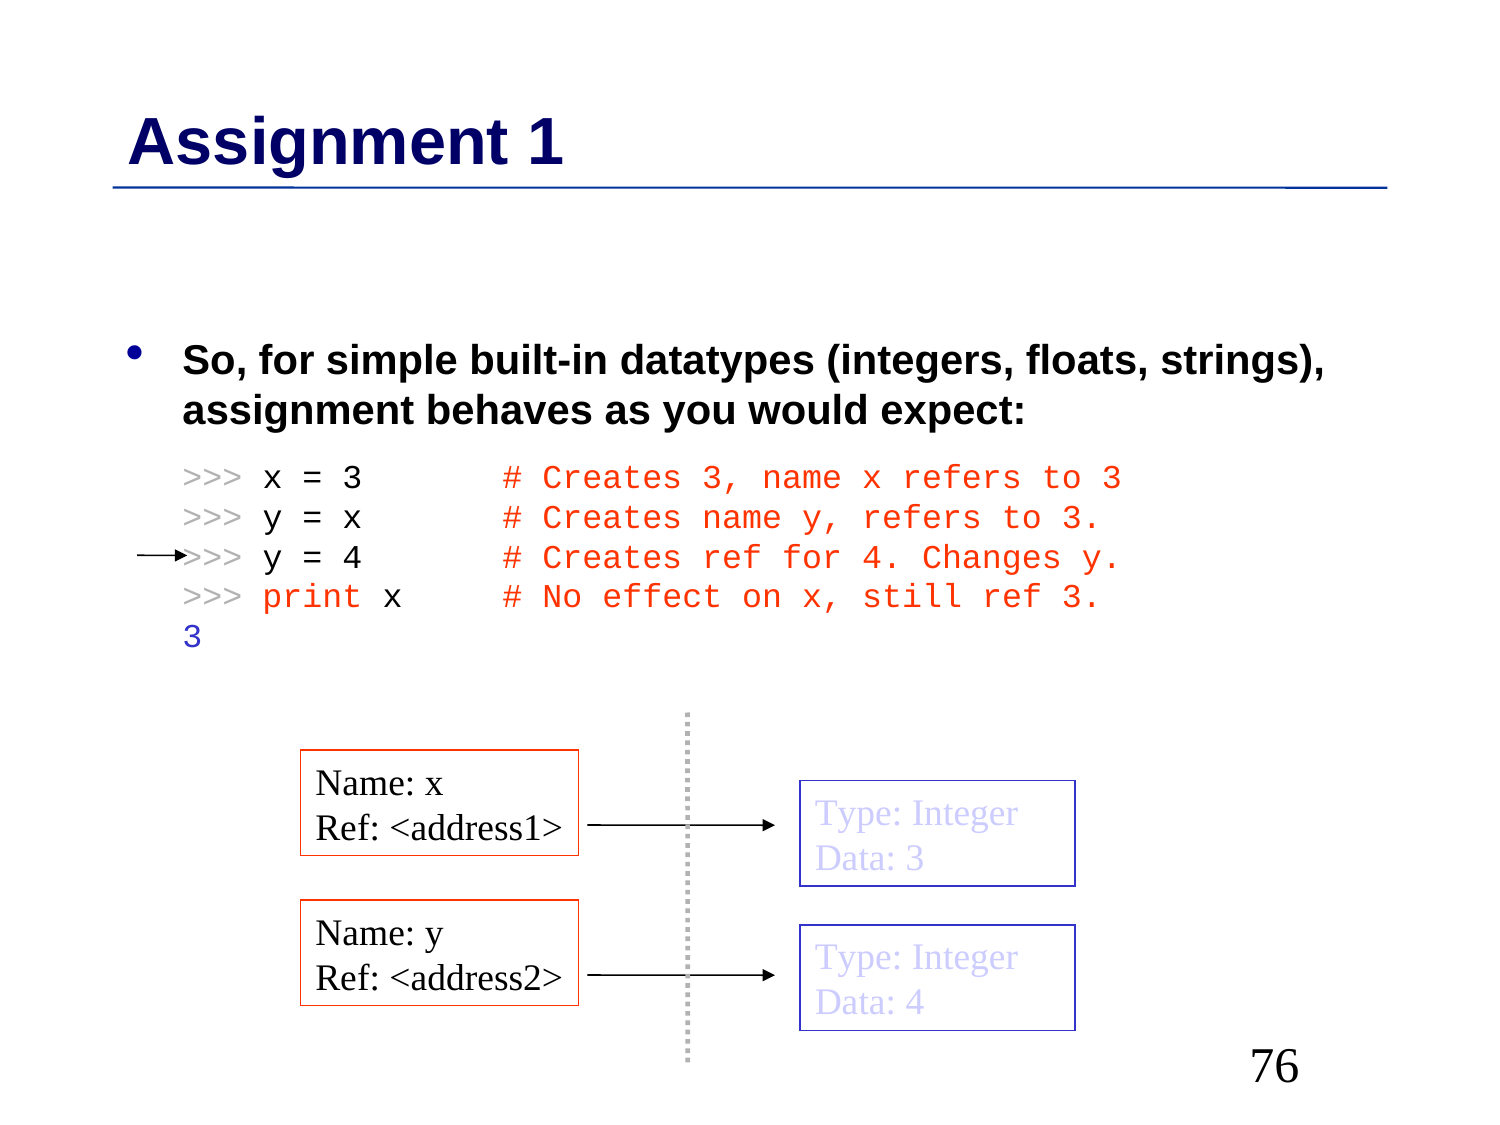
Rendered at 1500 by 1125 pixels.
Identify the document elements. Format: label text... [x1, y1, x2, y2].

text_box Name: x Ref: <address1> [300, 749, 579, 856]
text_box Type: Integer Data: 4 [800, 924, 1076, 1031]
title Assignment 1 [112, 89, 1388, 185]
list So, for simple built-in datatypes (integers, floats, strings), assignment behaves as you would expect: >>> x = 3 # Creates 3, name x refers to 3 >>> y = x # Creates name y, refers to 3. >>> y = 4 # Creates ref for 4. Changes y. >>> print x # No effect on x, still ref 3. 3 [112, 324, 1388, 1051]
text_box Name: y Ref: <address2> [300, 899, 579, 1006]
text_box Type: Integer Data: 3 [800, 780, 1076, 887]
